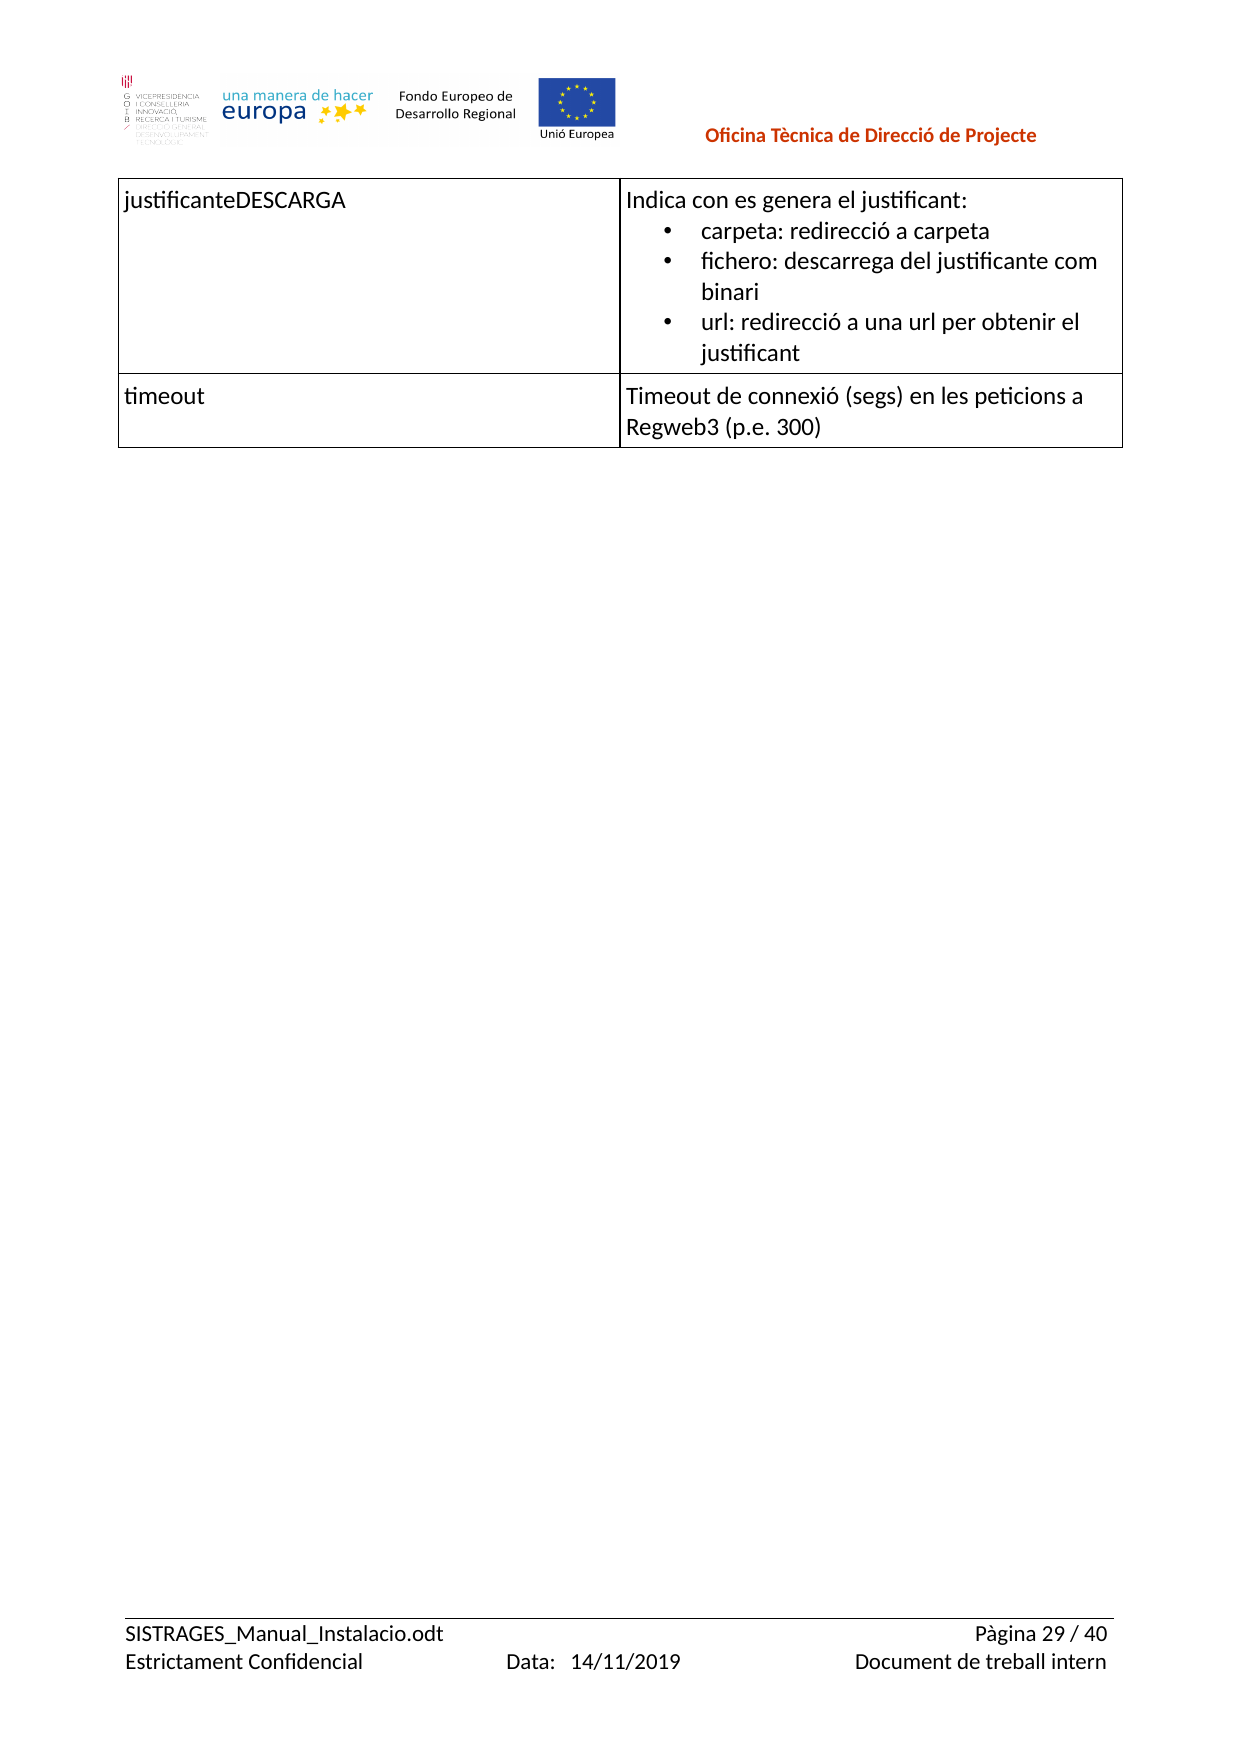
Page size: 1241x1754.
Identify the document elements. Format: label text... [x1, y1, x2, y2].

table_cell Indica con es genera el justificant: carpeta: redirecció a carpeta fichero: descarrega del justificante com binari url: redirecció a una url per obtenir el justificant [621, 179, 1122, 373]
picture [219, 73, 621, 147]
table_cell justificanteDESCARGA [119, 179, 619, 373]
table_cell Timeout de connexió (segs) en les peticions a Regweb3 (p.e. 300) [621, 374, 1122, 447]
picture [118, 73, 213, 147]
table_cell timeout [119, 374, 619, 447]
